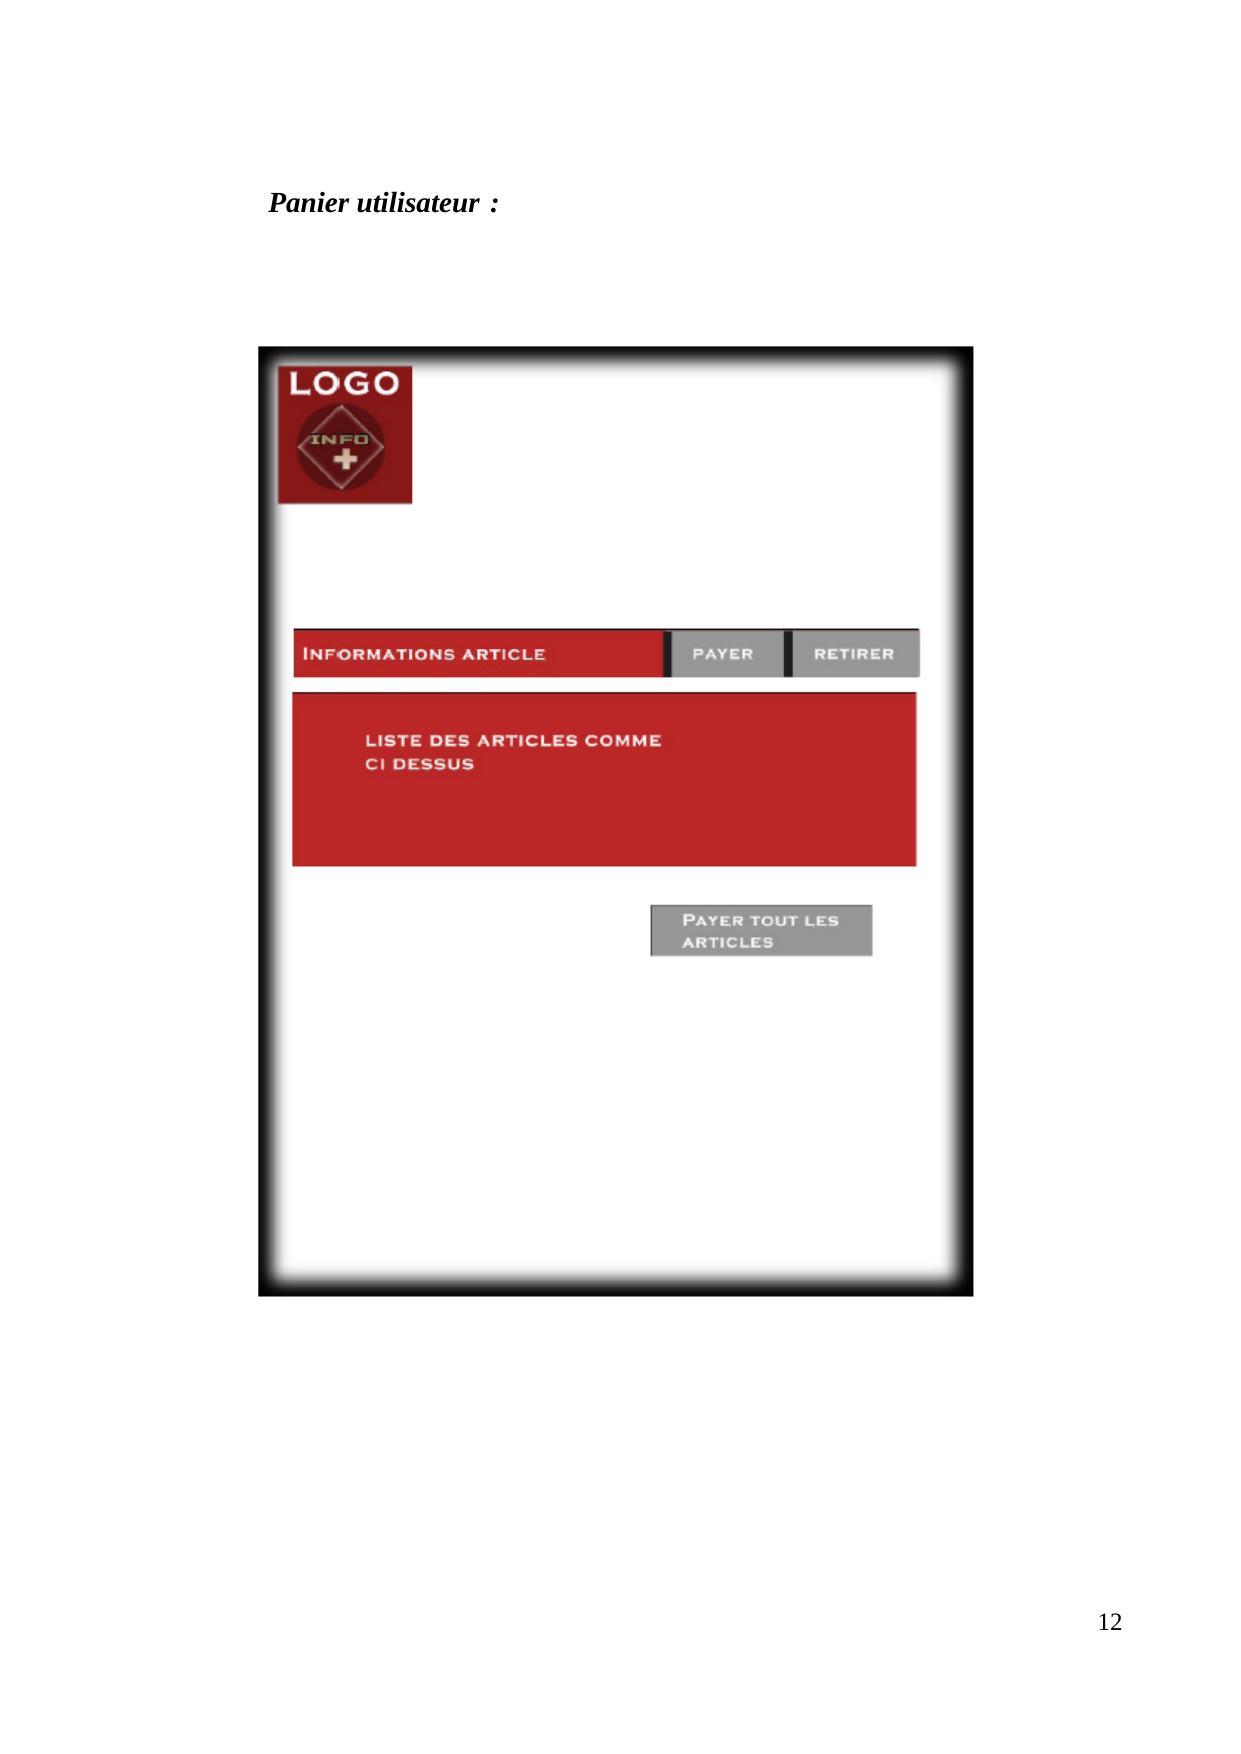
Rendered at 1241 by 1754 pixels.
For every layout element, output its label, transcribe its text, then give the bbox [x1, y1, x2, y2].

text Panier utilisateur : [118, 185, 1122, 219]
